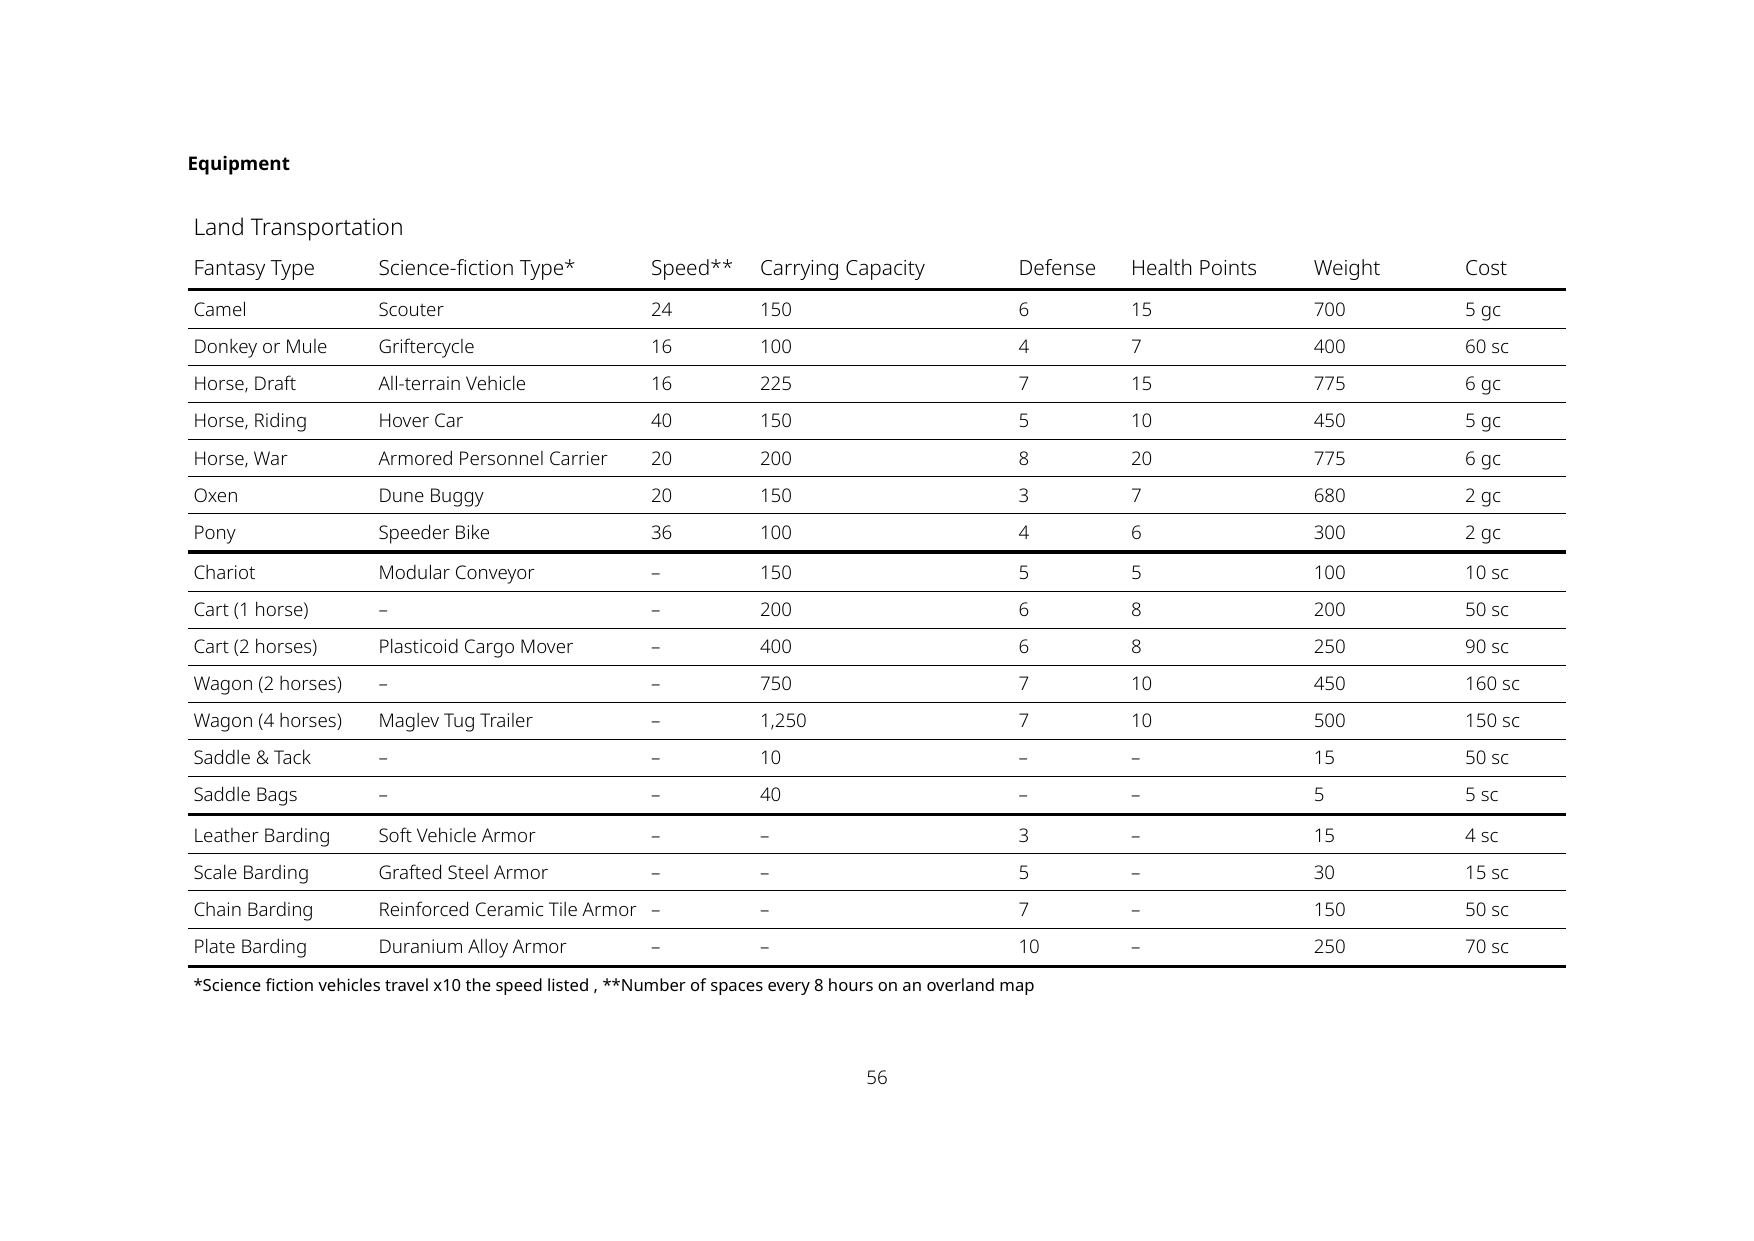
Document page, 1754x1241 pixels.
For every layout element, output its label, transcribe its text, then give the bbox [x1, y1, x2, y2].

table_cell – [645, 592, 754, 628]
table_cell – [1125, 777, 1308, 813]
table_cell – [754, 891, 1012, 927]
table_cell 10 sc [1459, 554, 1566, 591]
table_cell 6 [1013, 291, 1125, 328]
table_cell – [645, 703, 754, 739]
table_cell 250 [1308, 629, 1459, 665]
table_cell Dune Buggy [373, 477, 645, 513]
table_cell 50 sc [1459, 891, 1566, 927]
table_cell Carrying Capacity [754, 248, 1012, 288]
table_cell Oxen [188, 477, 373, 513]
table_cell 5 [1013, 403, 1125, 439]
table_cell – [645, 777, 754, 813]
table_cell 6 [1125, 514, 1308, 550]
table_cell 150 [754, 477, 1012, 513]
table_cell – [645, 816, 754, 853]
table_cell – [754, 854, 1012, 890]
table_cell 100 [1308, 554, 1459, 591]
table_cell 16 [645, 329, 754, 365]
table_cell – [373, 740, 645, 776]
table_cell Maglev Tug Trailer [373, 703, 645, 739]
table_cell 50 sc [1459, 592, 1566, 628]
table_cell 5 [1125, 554, 1308, 591]
table_cell 100 [754, 514, 1012, 550]
table_cell – [645, 629, 754, 665]
table_cell Modular Conveyor [373, 554, 645, 591]
table_cell Plasticoid Cargo Mover [373, 629, 645, 665]
table_cell Cost [1459, 248, 1566, 288]
table_cell – [1125, 891, 1308, 927]
table_cell 30 [1308, 854, 1459, 890]
table_cell Hover Car [373, 403, 645, 439]
table_cell Defense [1013, 248, 1125, 288]
table_cell 4 [1013, 329, 1125, 365]
table_cell – [1013, 777, 1125, 813]
table_header Land Transportation [188, 205, 1566, 248]
table_cell 3 [1013, 477, 1125, 513]
table_cell 15 [1308, 740, 1459, 776]
table_cell Cart (1 horse) [188, 592, 373, 628]
table_cell 15 [1125, 366, 1308, 402]
table_cell 15 [1308, 816, 1459, 853]
table_cell 16 [645, 366, 754, 402]
table_cell Grafted Steel Armor [373, 854, 645, 890]
table_cell 1,250 [754, 703, 1012, 739]
table_cell 4 sc [1459, 816, 1566, 853]
table_cell 40 [754, 777, 1012, 813]
table_cell Armored Personnel Carrier [373, 440, 645, 476]
table_cell 250 [1308, 929, 1459, 964]
table_cell Science-fiction Type* [373, 248, 645, 288]
table_cell 5 gc [1459, 403, 1566, 439]
table_cell 7 [1013, 666, 1125, 702]
table_cell 400 [1308, 329, 1459, 365]
table_cell 2 gc [1459, 477, 1566, 513]
table_cell 10 [754, 740, 1012, 776]
table_cell 20 [645, 440, 754, 476]
table_cell – [645, 854, 754, 890]
table_cell Scouter [373, 291, 645, 328]
table_cell – [1125, 929, 1308, 964]
table_cell Soft Vehicle Armor [373, 816, 645, 853]
table_cell – [645, 891, 754, 927]
table_cell 200 [754, 592, 1012, 628]
table_cell 40 [645, 403, 754, 439]
table_cell 150 [1308, 891, 1459, 927]
table_cell – [373, 777, 645, 813]
table_cell Pony [188, 514, 373, 550]
table_cell 24 [645, 291, 754, 328]
table_cell 2 gc [1459, 514, 1566, 550]
table_cell 225 [754, 366, 1012, 402]
table_cell 150 [754, 403, 1012, 439]
table_cell Horse, War [188, 440, 373, 476]
table_cell 36 [645, 514, 754, 550]
table_cell 7 [1125, 329, 1308, 365]
table_cell 10 [1125, 403, 1308, 439]
table_cell 3 [1013, 816, 1125, 853]
table_cell 90 sc [1459, 629, 1566, 665]
table_cell 5 sc [1459, 777, 1566, 813]
table_cell Plate Barding [188, 929, 373, 964]
table_cell 100 [754, 329, 1012, 365]
table_cell 15 [1125, 291, 1308, 328]
table_cell – [1125, 740, 1308, 776]
table_cell 10 [1125, 703, 1308, 739]
table_cell Leather Barding [188, 816, 373, 853]
table_cell – [645, 740, 754, 776]
table_cell Speed** [645, 248, 754, 288]
table_cell 5 [1013, 554, 1125, 591]
table_cell 700 [1308, 291, 1459, 328]
table_cell 6 [1013, 629, 1125, 665]
table_cell 6 gc [1459, 366, 1566, 402]
table_cell 7 [1013, 366, 1125, 402]
table_cell 500 [1308, 703, 1459, 739]
table_cell Health Points [1125, 248, 1308, 288]
table_cell Horse, Riding [188, 403, 373, 439]
table_cell – [1125, 854, 1308, 890]
table_cell Fantasy Type [188, 248, 373, 288]
table_cell All-terrain Vehicle [373, 366, 645, 402]
table_cell Weight [1308, 248, 1459, 288]
table_cell – [645, 554, 754, 591]
table_cell 10 [1125, 666, 1308, 702]
table_cell 200 [1308, 592, 1459, 628]
table_cell Wagon (4 horses) [188, 703, 373, 739]
table_cell 300 [1308, 514, 1459, 550]
table_cell 5 [1308, 777, 1459, 813]
table_cell 60 sc [1459, 329, 1566, 365]
table_cell Saddle Bags [188, 777, 373, 813]
table_cell 7 [1013, 891, 1125, 927]
table_cell – [1125, 816, 1308, 853]
table_cell – [754, 929, 1012, 964]
table_cell 8 [1125, 592, 1308, 628]
table_cell 5 [1013, 854, 1125, 890]
table_cell 775 [1308, 366, 1459, 402]
table_cell Cart (2 horses) [188, 629, 373, 665]
table_cell 450 [1308, 403, 1459, 439]
table_cell Duranium Alloy Armor [373, 929, 645, 964]
table_cell 150 [754, 291, 1012, 328]
table_cell Chain Barding [188, 891, 373, 927]
table_cell 200 [754, 440, 1012, 476]
table_cell – [1013, 740, 1125, 776]
table_cell 6 [1013, 592, 1125, 628]
table_cell Chariot [188, 554, 373, 591]
table_cell 7 [1125, 477, 1308, 513]
table_cell 10 [1013, 929, 1125, 964]
table_cell 750 [754, 666, 1012, 702]
table_cell Speeder Bike [373, 514, 645, 550]
table_cell 20 [645, 477, 754, 513]
table_cell 50 sc [1459, 740, 1566, 776]
table_cell *Science fiction vehicles travel x10 the speed listed , **Number of spaces every 8 hours on an overland map [188, 968, 1355, 1005]
table_cell 20 [1125, 440, 1308, 476]
table_cell 6 gc [1459, 440, 1566, 476]
table_cell 70 sc [1459, 929, 1566, 964]
table_cell 4 [1013, 514, 1125, 550]
table_cell 160 sc [1459, 666, 1566, 702]
table_cell – [754, 816, 1012, 853]
table_cell – [373, 666, 645, 702]
table_cell [1355, 968, 1566, 1005]
table_cell 450 [1308, 666, 1459, 702]
table_cell Saddle & Tack [188, 740, 373, 776]
table_cell 8 [1125, 629, 1308, 665]
table_cell 775 [1308, 440, 1459, 476]
table_cell 5 gc [1459, 291, 1566, 328]
table_cell 8 [1013, 440, 1125, 476]
table_cell Griftercycle [373, 329, 645, 365]
table_cell – [645, 666, 754, 702]
table_cell 680 [1308, 477, 1459, 513]
table_cell 15 sc [1459, 854, 1566, 890]
table_cell 7 [1013, 703, 1125, 739]
table_cell 150 sc [1459, 703, 1566, 739]
table_cell Horse, Draft [188, 366, 373, 402]
table_cell Camel [188, 291, 373, 328]
table_cell Scale Barding [188, 854, 373, 890]
table_cell 400 [754, 629, 1012, 665]
table_cell – [373, 592, 645, 628]
table_cell Donkey or Mule [188, 329, 373, 365]
table_cell 150 [754, 554, 1012, 591]
table_cell – [645, 929, 754, 964]
table_cell Wagon (2 horses) [188, 666, 373, 702]
table_cell Reinforced Ceramic Tile Armor [373, 891, 645, 927]
